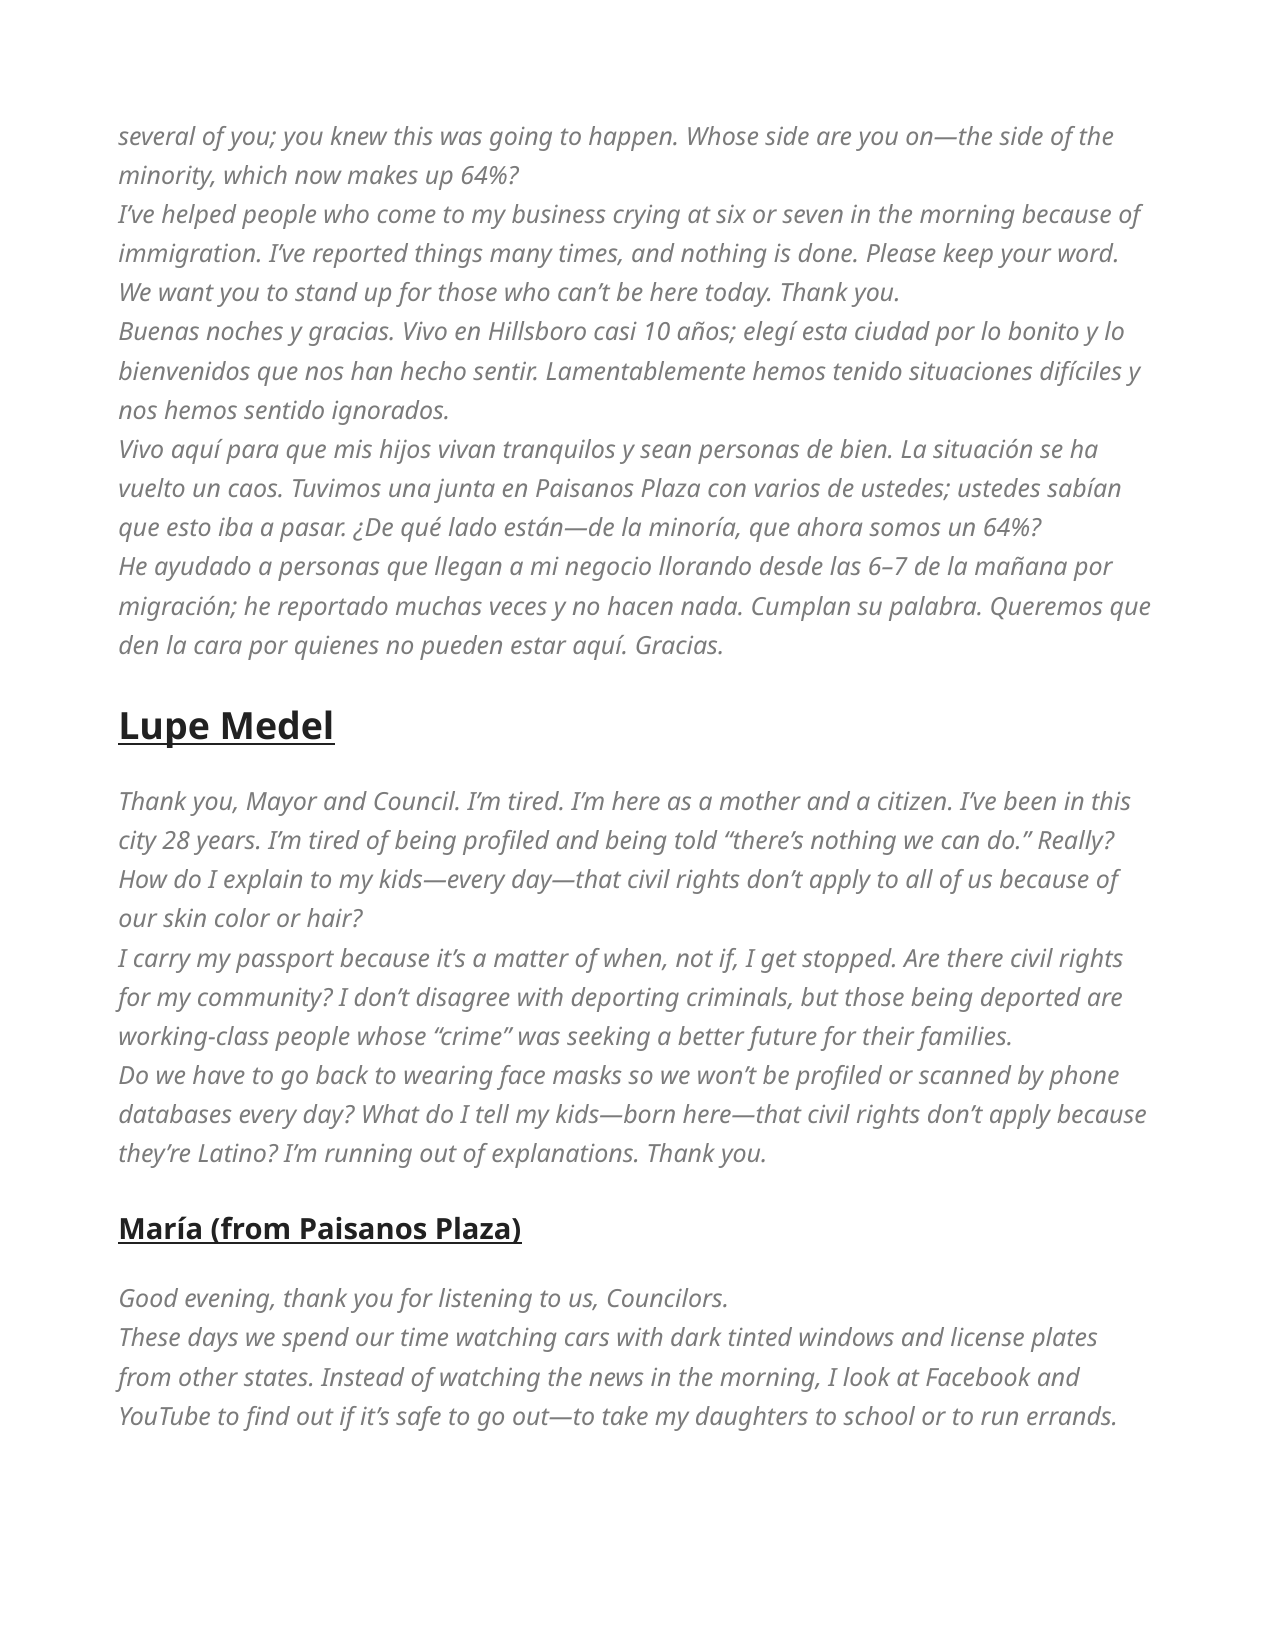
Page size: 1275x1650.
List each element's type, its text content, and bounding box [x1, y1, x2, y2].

subtitle María (from Paisanos Plaza) [118, 1208, 1157, 1248]
text Buenas noches y gracias. Vivo en Hillsboro casi 10 años; elegí esta ciudad por lo bonito y lo bienvenidos que nos han hecho sentir. Lamentablemente hemos tenido situaciones difíciles y nos hemos sentido ignorados. Vivo aquí para que mis hijos vivan tranquilos y sean personas de bien. La situación se ha vuelto un caos. Tuvimos una junta en Paisanos Plaza con varios de ustedes; ustedes sabían que esto iba a pasar. ¿De qué lado están—de la minoría, que ahora somos un 64%? He ayudado a personas que llegan a mi negocio llorando desde las 6–7 de la mañana por migración; he reportado muchas veces y no hacen nada. Cumplan su palabra. Queremos que den la cara por quienes no pueden estar aquí. Gracias. [118, 314, 1157, 661]
text Good evening, thank you for listening to us, Councilors. These days we spend our time watching cars with dark tinted windows and license plates from other states. Instead of watching the news in the morning, I look at Facebook and YouTube to find out if it’s safe to go out—to take my daughters to school or to run errands. [118, 1281, 1157, 1432]
text I’ve helped people who come to my business crying at six or seven in the morning because of immigration. I’ve reported things many times, and nothing is done. Please keep your word. We want you to stand up for those who can’t be here today. Thank you. [118, 196, 1157, 309]
text several of you; you knew this was going to happen. Whose side are you on—the side of the minority, which now makes up 64%? [118, 118, 1157, 191]
subtitle Lupe Medel [118, 699, 1157, 751]
text Thank you, Mayor and Council. I’m tired. I’m here as a mother and a citizen. I’ve been in this city 28 years. I’m tired of being profiled and being told “there’s nothing we can do.” Really? How do I explain to my kids—every day—that civil rights don’t apply to all of us because of our skin color or hair? I carry my passport because it’s a matter of when, not if, I get stopped. Are there civil rights for my community? I don’t disagree with deporting criminals, but those being deported are working-class people whose “crime” was seeking a better future for their families. Do we have to go back to wearing face masks so we won’t be profiled or scanned by phone databases every day? What do I tell my kids—born here—that civil rights don’t apply because they’re Latino? I’m running out of explanations. Thank you. [118, 783, 1157, 1170]
